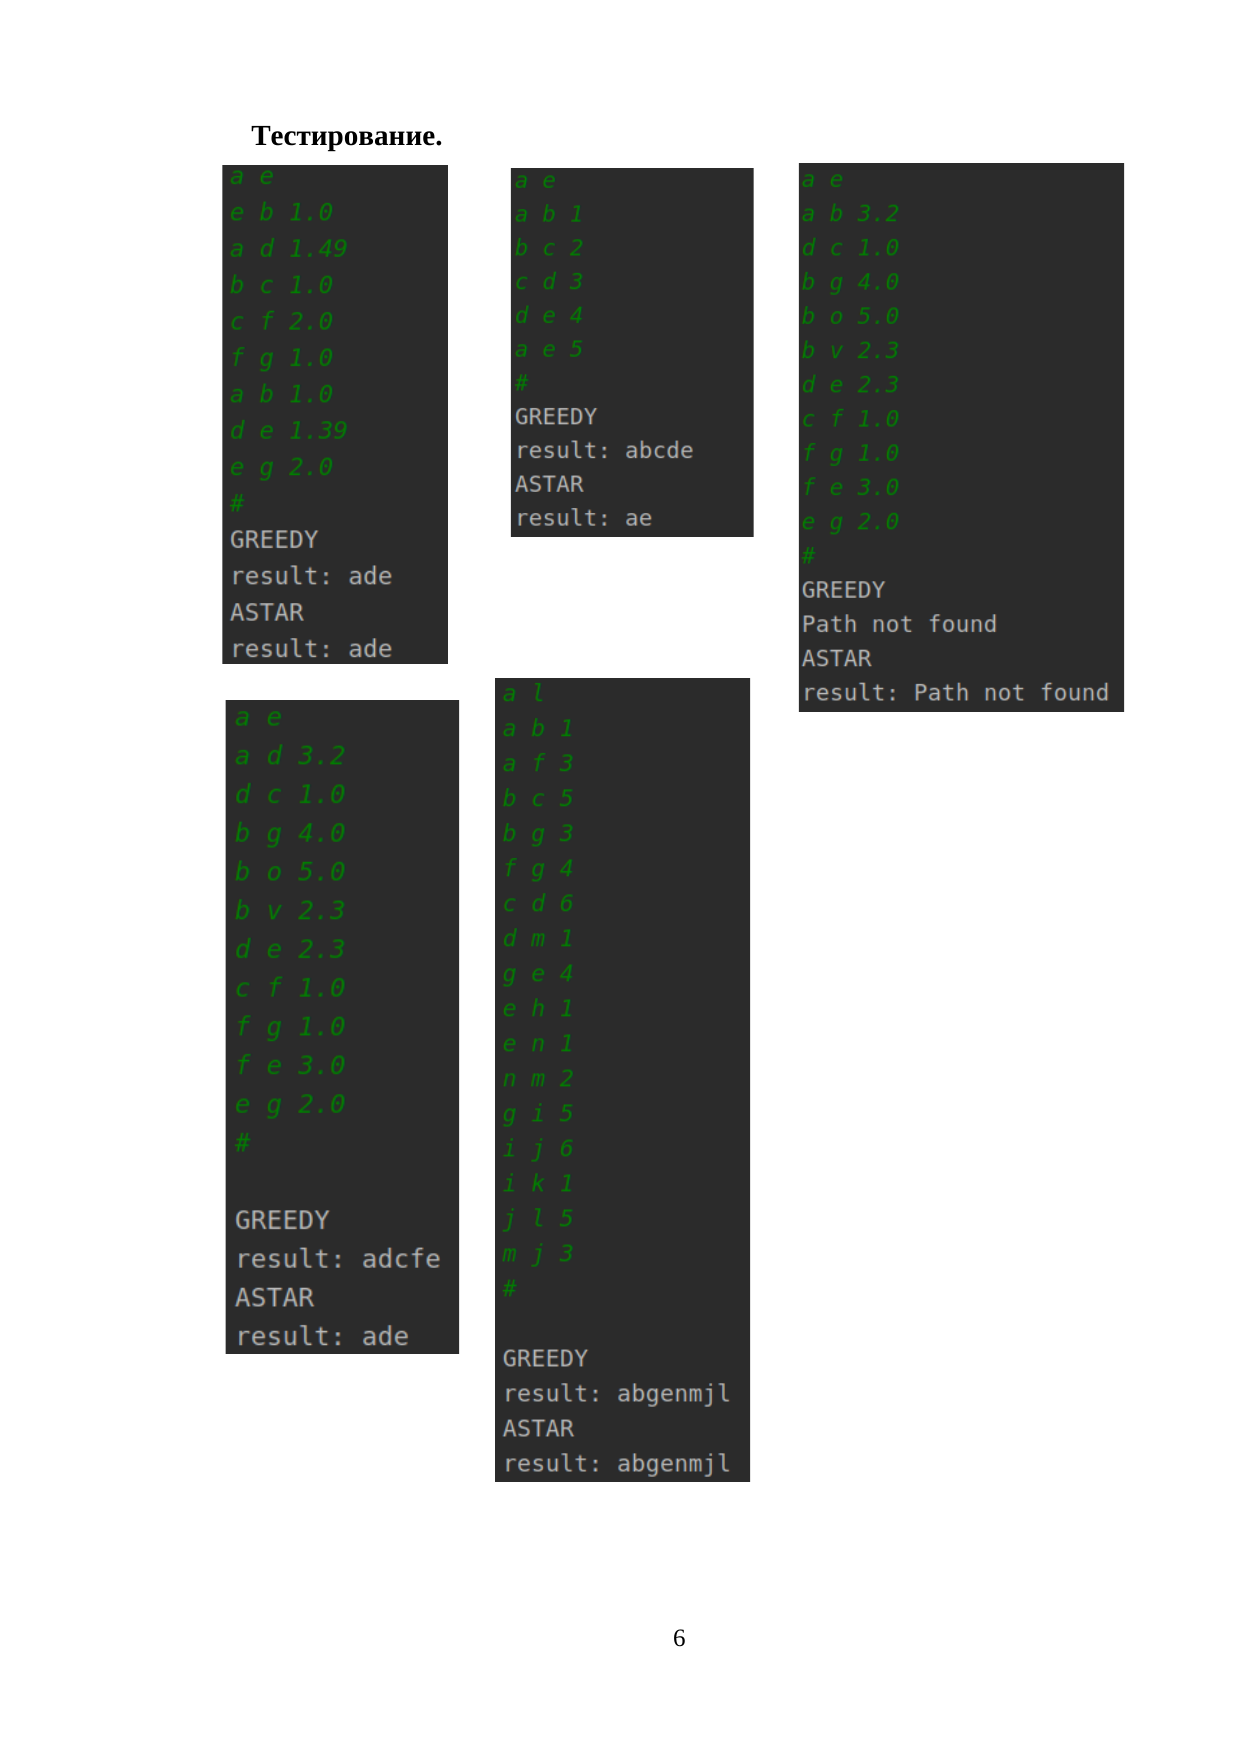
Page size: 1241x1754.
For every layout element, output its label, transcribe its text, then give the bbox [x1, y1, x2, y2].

picture [510, 168, 754, 537]
picture [225, 700, 460, 1354]
picture [222, 165, 448, 664]
text Тестирование. [177, 118, 1181, 152]
picture [798, 163, 1125, 712]
picture [495, 678, 751, 1482]
